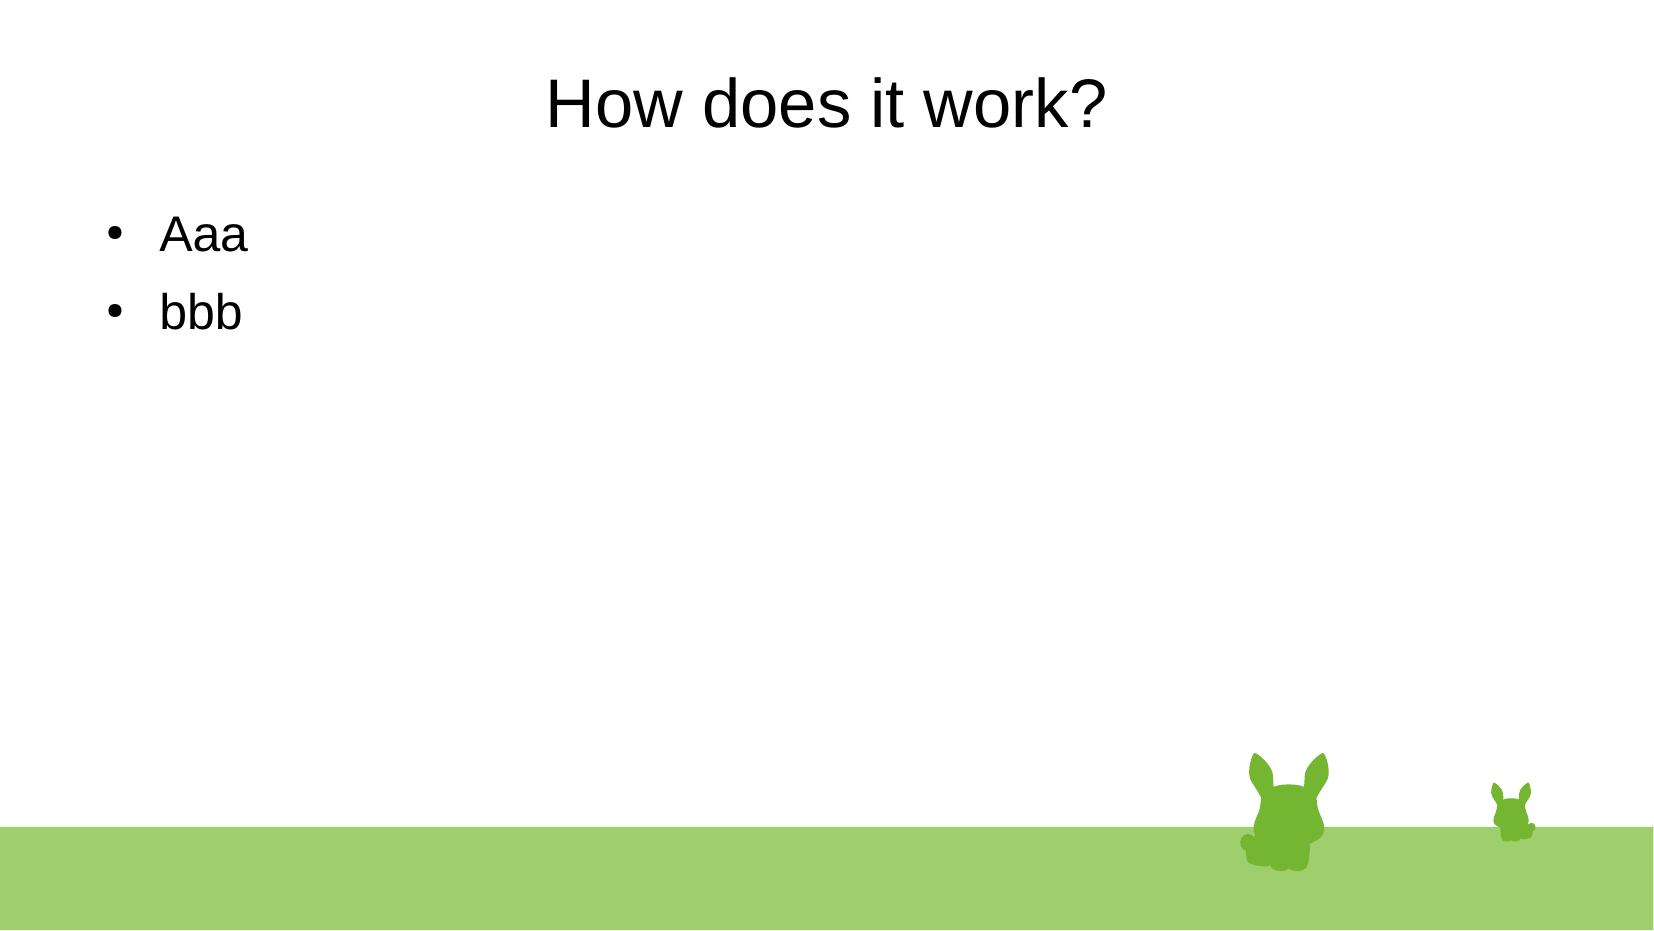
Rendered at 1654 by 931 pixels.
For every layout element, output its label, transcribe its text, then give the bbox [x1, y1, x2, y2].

title How does it work? [88, 29, 1565, 178]
list Aaa bbb [88, 206, 1565, 739]
